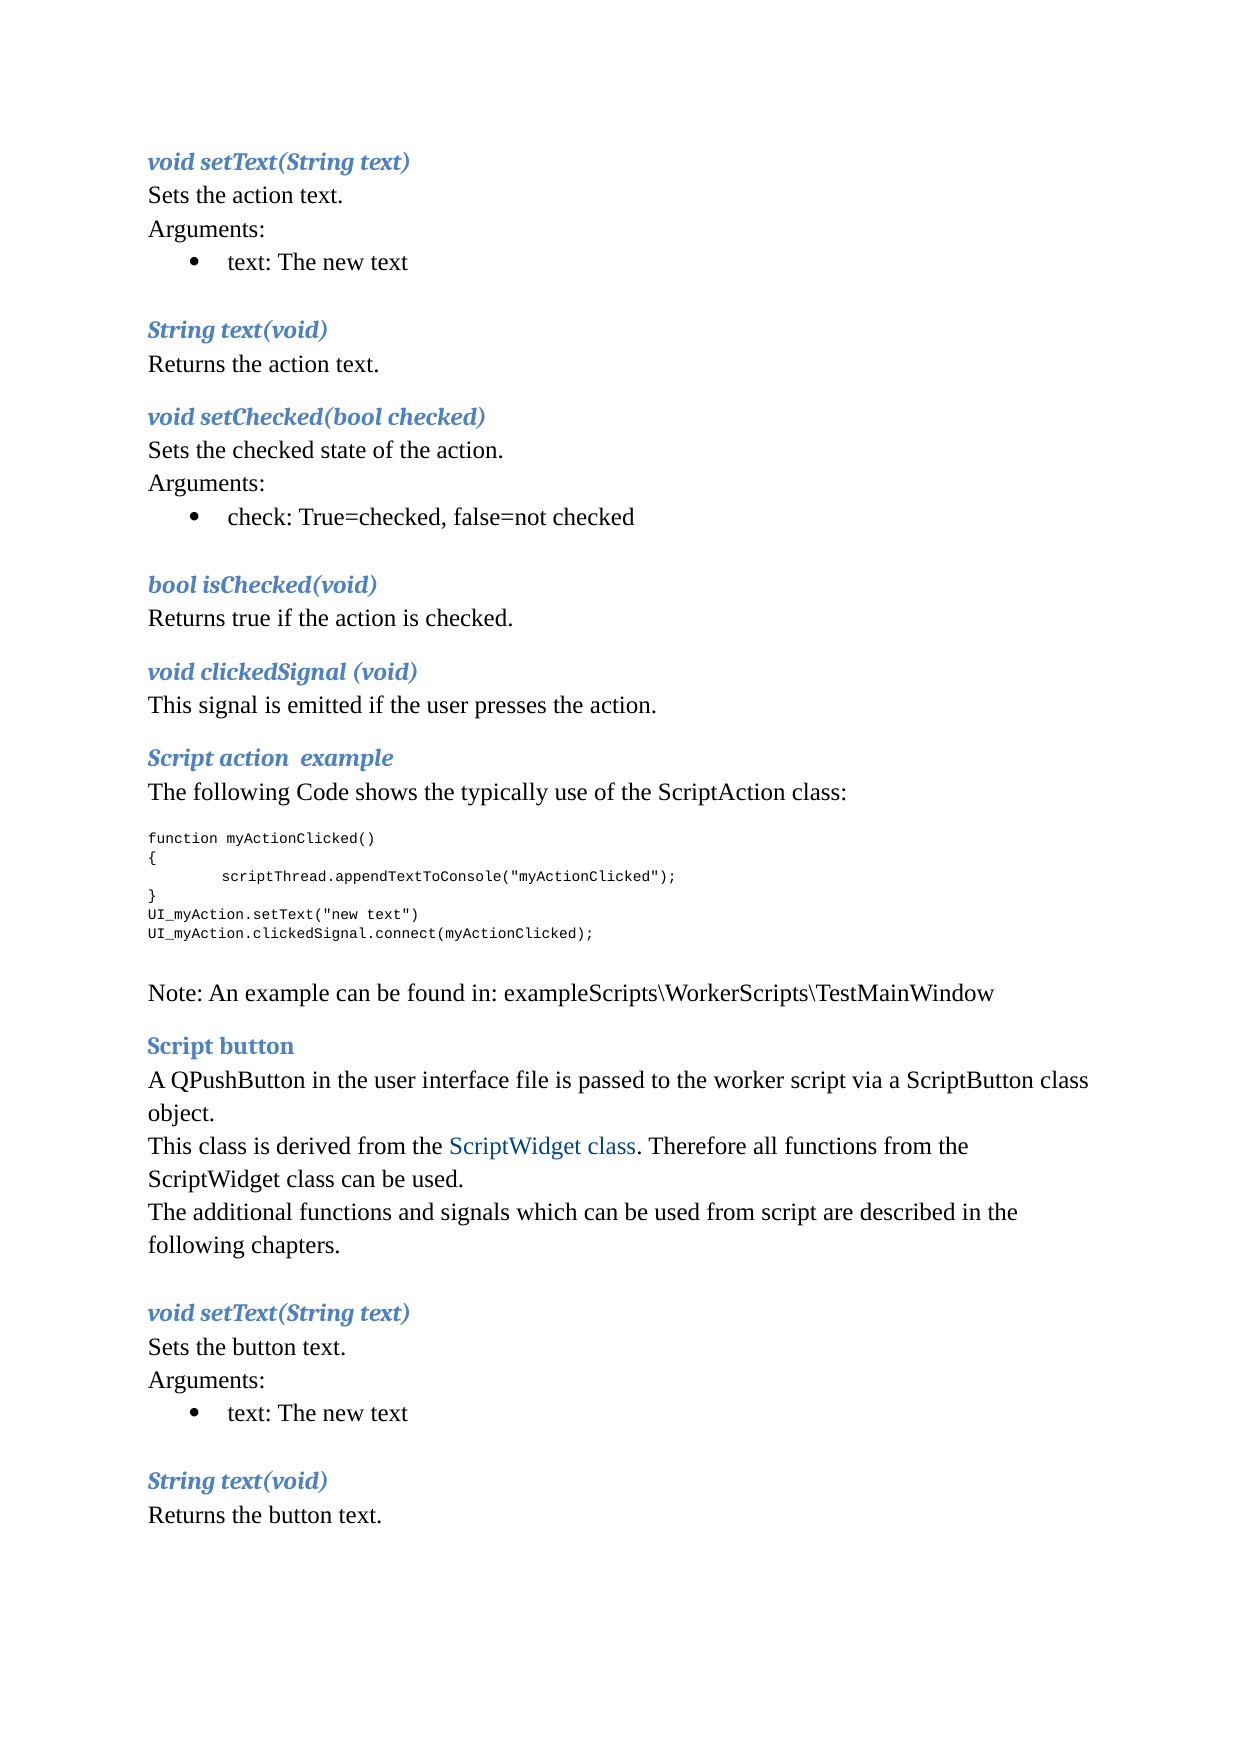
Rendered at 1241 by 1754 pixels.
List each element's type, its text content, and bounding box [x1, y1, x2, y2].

text Sets the button text. [148, 1332, 1093, 1361]
text The additional functions and signals which can be used from script are described in the following chapters. [148, 1197, 1093, 1259]
text The following Code shows the typically use of the ScriptAction class: [148, 777, 1093, 806]
subtitle void setChecked(bool checked) [148, 402, 1093, 431]
text } [148, 888, 1093, 904]
text UI_myAction.clickedSignal.connect(myActionClicked); [148, 926, 1093, 942]
text Sets the checked state of the action. [148, 436, 1093, 464]
text function myActionClicked() [148, 831, 1093, 848]
text { [148, 850, 1093, 867]
subtitle Script action example [148, 744, 1093, 773]
list text: The new text [190, 247, 1093, 275]
text This signal is emitted if the user presses the action. [148, 690, 1093, 719]
text Arguments: [148, 214, 1093, 242]
subtitle void clickedSignal (void) [148, 657, 1093, 686]
text UI_myAction.setText("new text") [148, 907, 1093, 923]
subtitle void setText(String text) [148, 148, 1093, 176]
list check: True=checked, false=not checked [190, 502, 1093, 530]
text Arguments: [148, 1365, 1093, 1394]
text scriptThread.appendTextToConsole("myActionClicked"); [148, 869, 1093, 886]
text A QPushButton in the user interface file is passed to the worker script via a ScriptButton class object. [148, 1065, 1093, 1127]
text Note: An example can be found in: exampleScripts\WorkerScripts\TestMainWindow [148, 978, 1093, 1007]
list text: The new text [190, 1398, 1093, 1427]
text Returns true if the action is checked. [148, 603, 1093, 632]
text Sets the action text. [148, 181, 1093, 209]
subtitle Script button [148, 1032, 1093, 1061]
text Arguments: [148, 468, 1093, 497]
subtitle String text(void) [148, 1467, 1093, 1496]
subtitle void setText(String text) [148, 1299, 1093, 1328]
text Returns the button text. [148, 1500, 1093, 1529]
subtitle String text(void) [148, 316, 1093, 344]
text This class is derived from the ScriptWidget class. Therefore all functions from the ScriptWidget class can be used. [148, 1131, 1093, 1193]
subtitle bool isChecked(void) [148, 571, 1093, 599]
text Returns the action text. [148, 349, 1093, 377]
